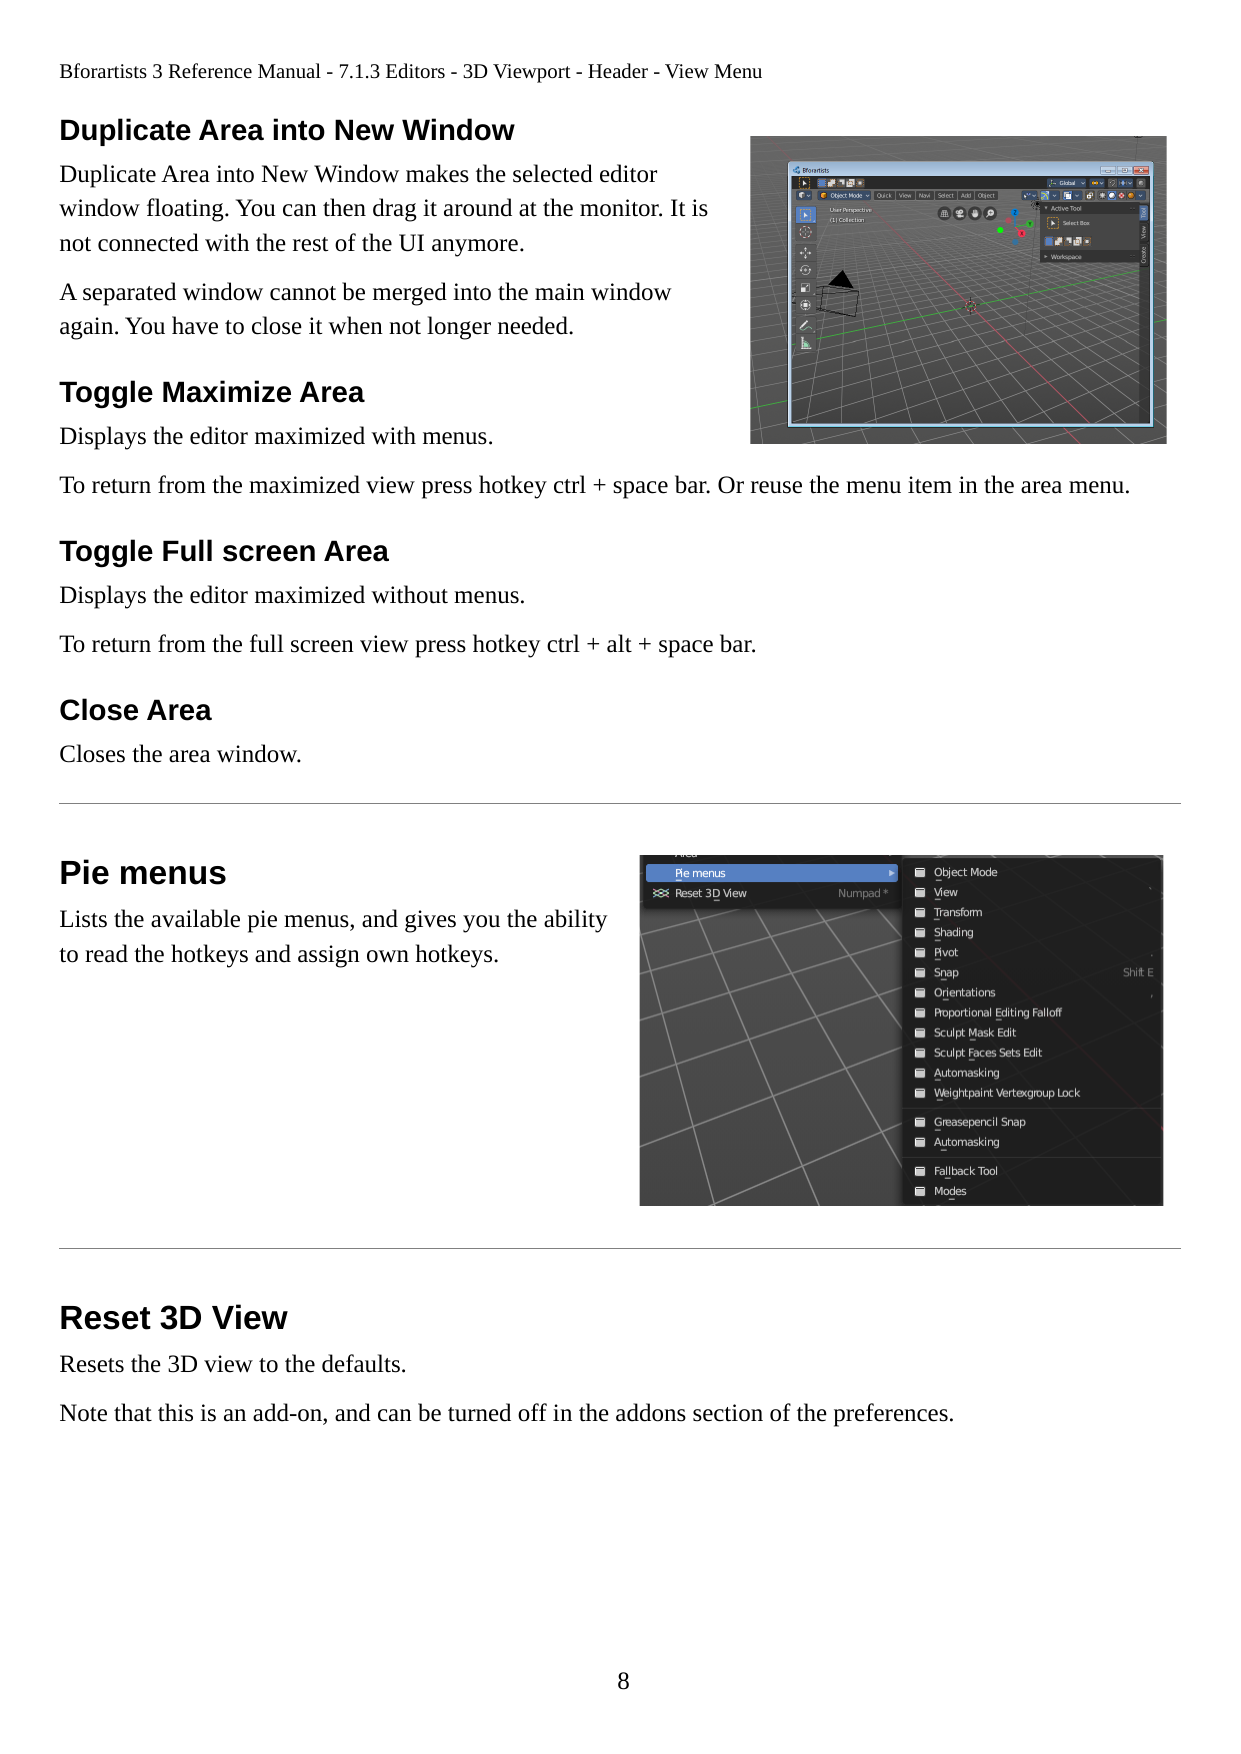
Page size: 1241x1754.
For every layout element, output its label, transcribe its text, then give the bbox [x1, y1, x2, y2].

picture [750, 136, 1167, 444]
text Duplicate Area into New Window makes the selected editor window floating. You can then drag it around at the monitor. It is not connected with the rest of the UI anymore. [59, 159, 750, 257]
text Note that this is an add-on, and can be turned off in the addons section of the preferences. [59, 1398, 1181, 1427]
picture [639, 855, 1164, 1206]
text Displays the editor maximized without menus. [59, 580, 1181, 609]
text A separated window cannot be merged into the main window again. You have to close it when not longer needed. [59, 277, 750, 340]
subtitle Reset 3D View [59, 1298, 1181, 1337]
subtitle Pie menus [59, 853, 1181, 892]
subtitle Close Area [59, 693, 1181, 727]
text To return from the maximized view press hotkey ctrl + space bar. Or reuse the menu item in the area menu. [59, 470, 1181, 499]
subtitle Toggle Maximize Area [59, 375, 750, 409]
subtitle Duplicate Area into New Window [59, 113, 1181, 146]
text Displays the editor maximized with menus. [59, 421, 1181, 450]
text To return from the full screen view press hotkey ctrl + alt + space bar. [59, 629, 1181, 658]
text Closes the area window. [59, 739, 1181, 768]
subtitle Toggle Full screen Area [59, 534, 1181, 568]
text Lists the available pie menus, and gives you the ability to read the hotkeys and assign own hotkeys. [59, 904, 639, 968]
subtitle [1167, 375, 1181, 409]
text Resets the 3D view to the defaults. [59, 1349, 1181, 1378]
